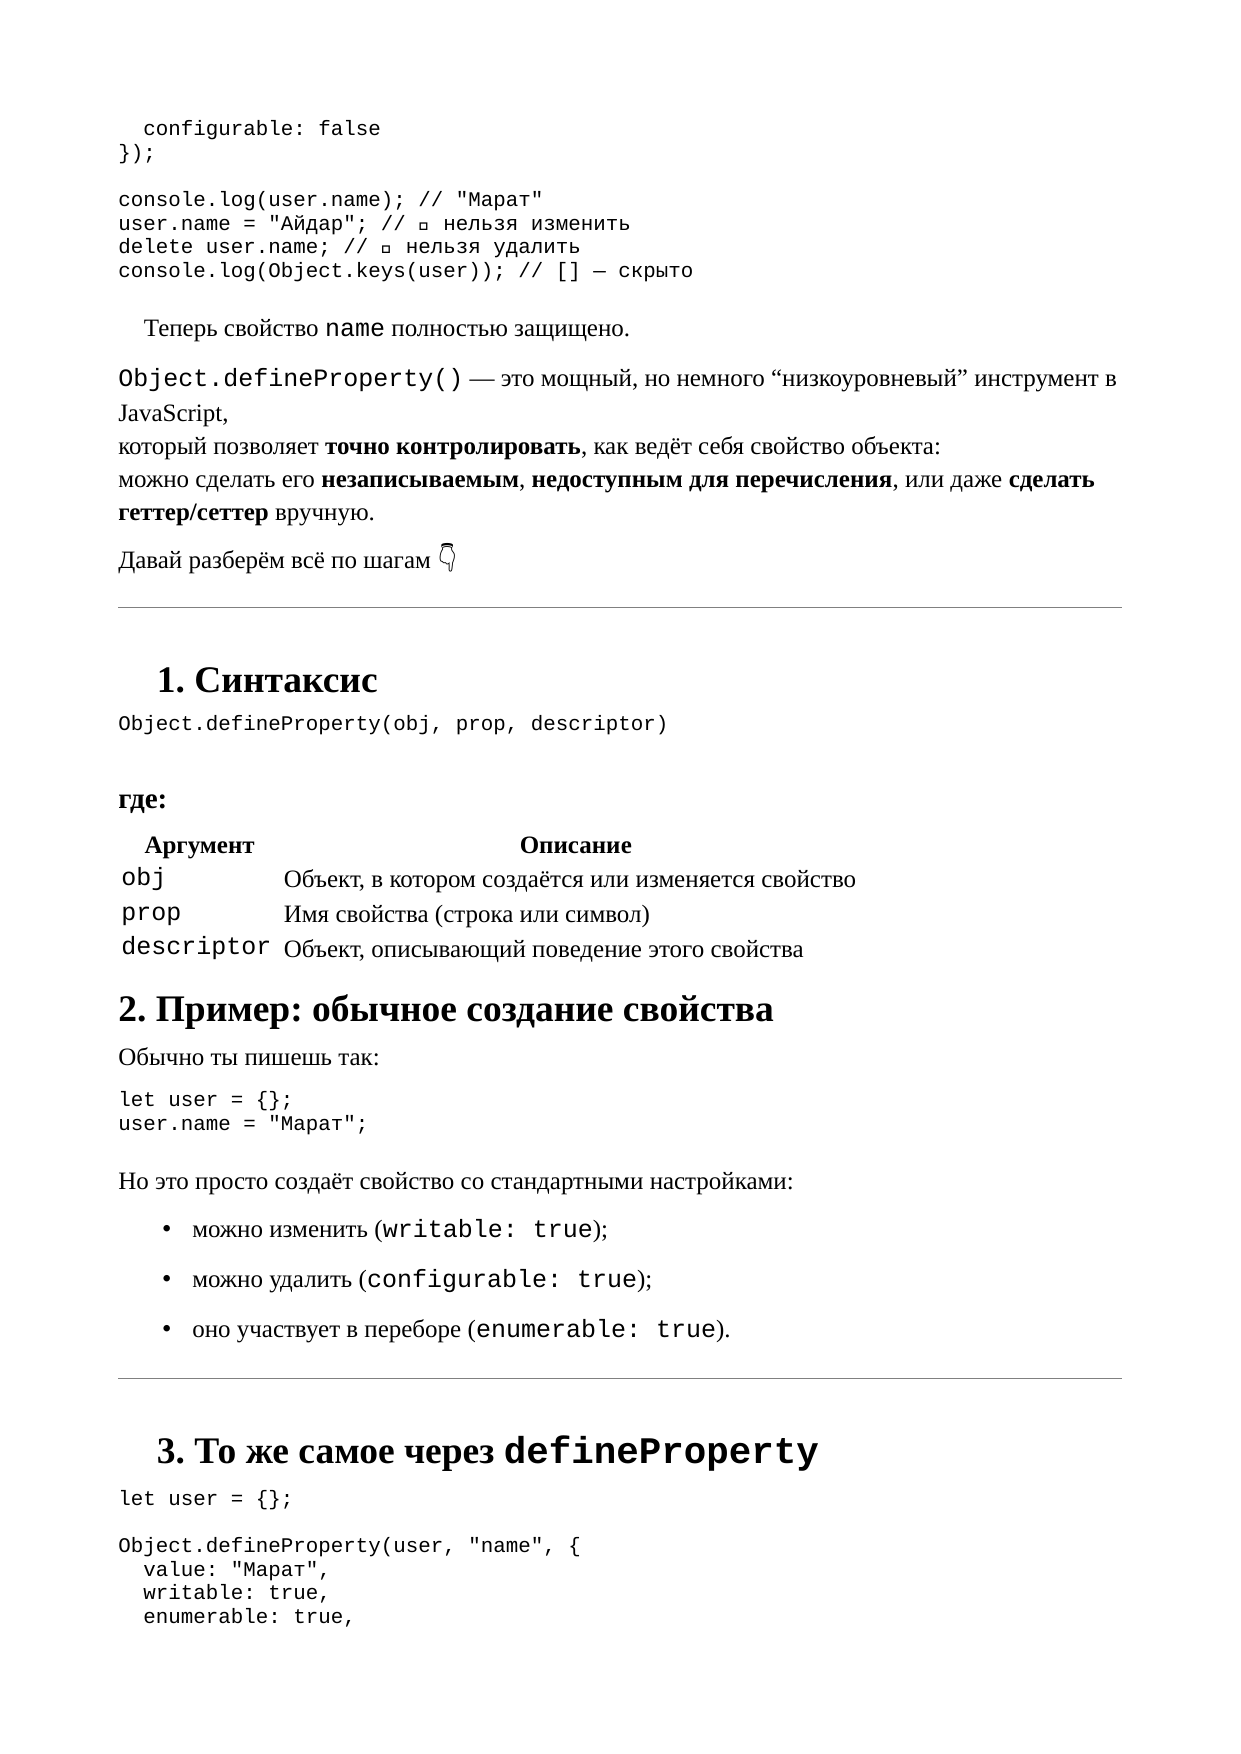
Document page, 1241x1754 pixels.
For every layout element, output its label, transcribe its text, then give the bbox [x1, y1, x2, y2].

text enumerable: true, [118, 1606, 1122, 1629]
text let user = {}; [118, 1488, 1122, 1511]
text configurable: false [118, 118, 1122, 142]
text Object.defineProperty(obj, prop, descriptor) [118, 713, 1122, 737]
subtitle где: [118, 781, 1122, 814]
table_cell descriptor [118, 931, 281, 965]
text delete user.name; // ❌ нельзя удалить [118, 236, 1122, 260]
table_header Описание [281, 827, 870, 862]
text Обычно ты пишешь так: [118, 1042, 1122, 1071]
text Object.defineProperty(user, "name", { [118, 1535, 1122, 1558]
text 💡 Теперь свойство name полностью защищено. [118, 313, 1122, 344]
subtitle 🔹 3. То же самое через defineProperty [118, 1429, 1122, 1475]
text Но это просто создаёт свойство со стандартными настройками: [118, 1166, 1122, 1195]
text Давай разберём всё по шагам 👇 [118, 545, 1122, 574]
text user.name = "Марат"; [118, 1113, 1122, 1137]
subtitle 2. Пример: обычное создание свойства [118, 986, 1122, 1029]
text value: "Марат", [118, 1558, 1122, 1582]
table_header Аргумент [118, 827, 281, 862]
text let user = {}; [118, 1089, 1122, 1113]
text user.name = "Айдар"; // ❌ нельзя изменить [118, 213, 1122, 236]
table_cell Имя свойства (строка или символ) [281, 896, 870, 931]
list оно участвует в переборе (enumerable: true). [162, 1314, 1122, 1344]
text console.log(user.name); // "Марат" [118, 189, 1122, 213]
text Object.defineProperty() — это мощный, но немного “низкоуровневый” инструмент в JavaScript, который позволяет точно контролировать, как ведёт себя свойство объекта: можно сделать его незаписываемым, недоступным для перечисления, или даже сделать геттер/сеттер вручную. [118, 363, 1122, 526]
list можно изменить (writable: true); [162, 1214, 1122, 1244]
table_cell Объект, описывающий поведение этого свойства [281, 931, 870, 965]
text console.log(Object.keys(user)); // [] — скрыто [118, 260, 1122, 284]
table_cell obj [118, 862, 281, 896]
subtitle 🔹 1. Синтаксис [118, 658, 1122, 701]
table_cell prop [118, 896, 281, 931]
table_cell Объект, в котором создаётся или изменяется свойство [281, 862, 870, 896]
text }); [118, 142, 1122, 165]
list можно удалить (configurable: true); [162, 1264, 1122, 1294]
text writable: true, [118, 1582, 1122, 1606]
